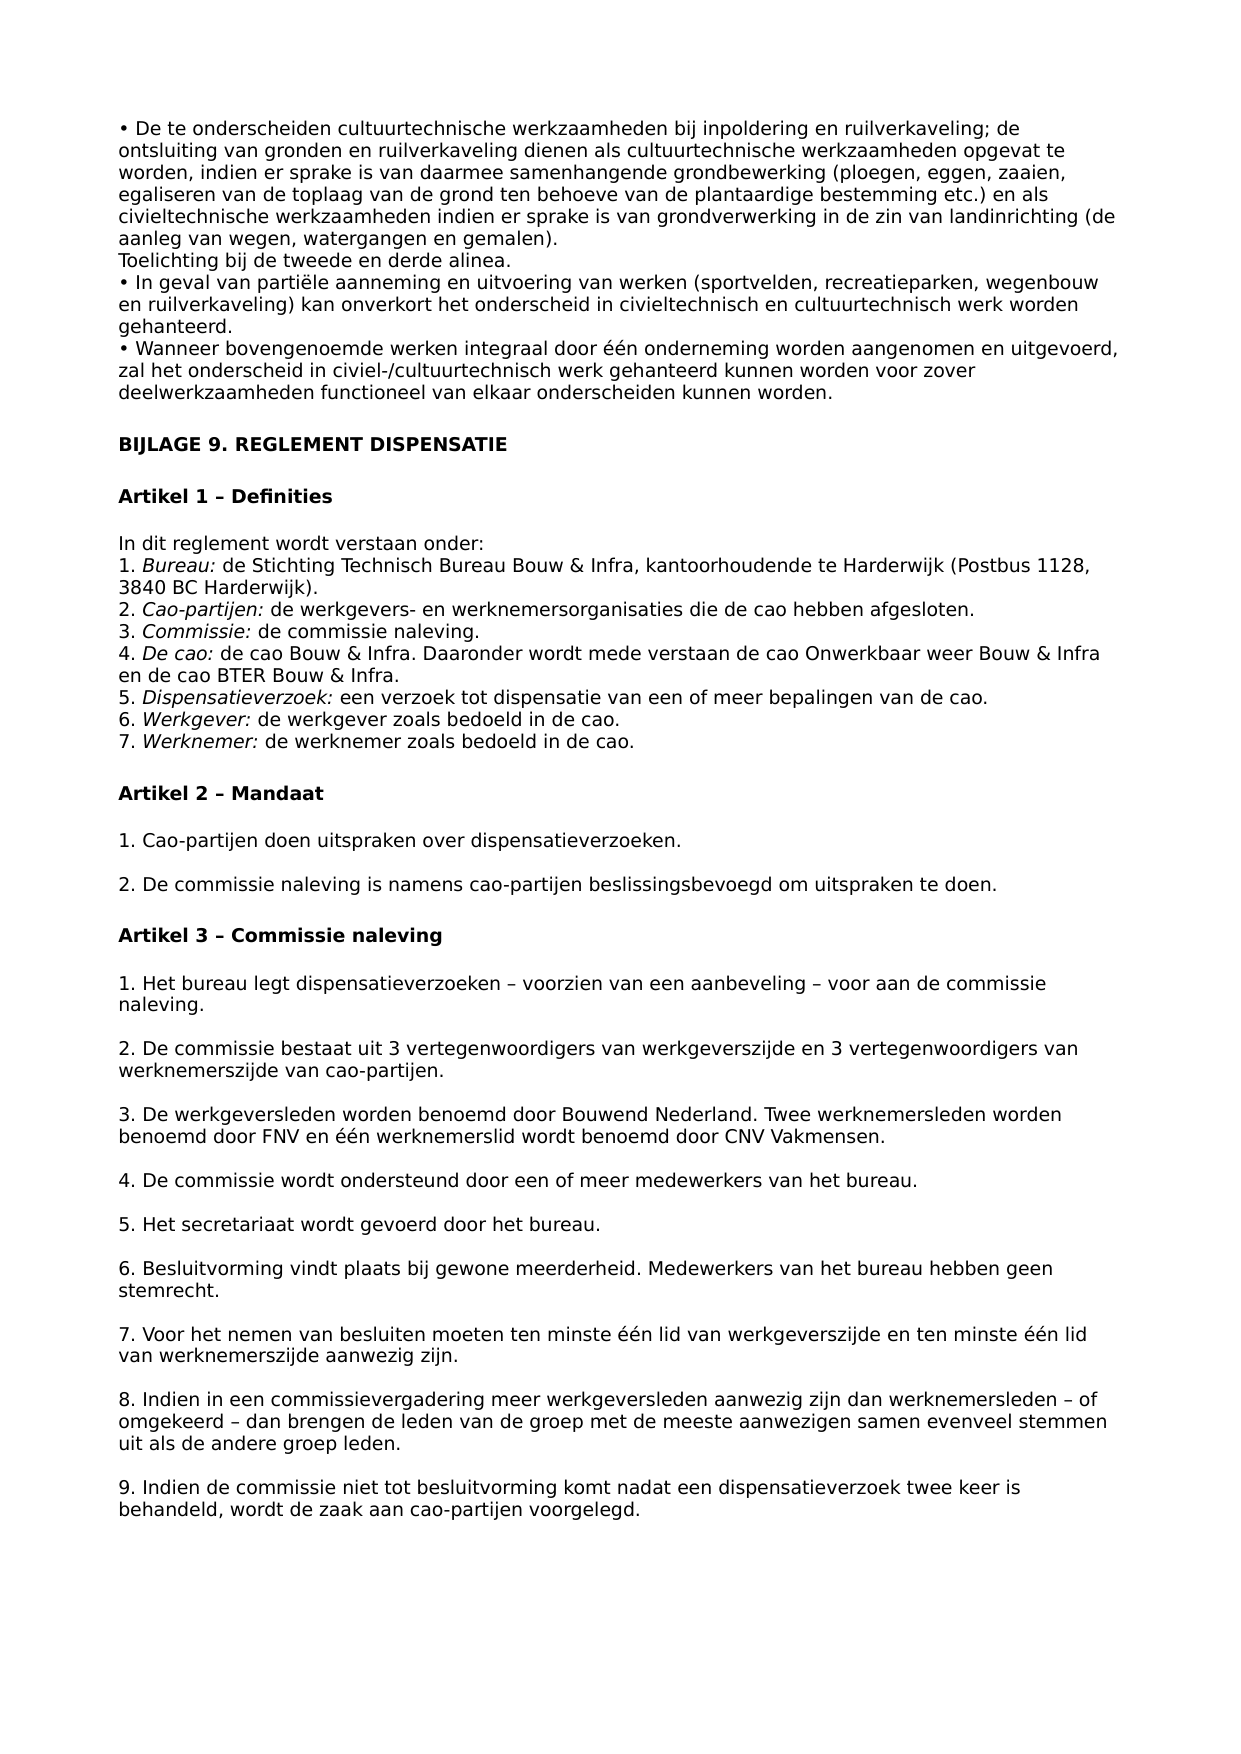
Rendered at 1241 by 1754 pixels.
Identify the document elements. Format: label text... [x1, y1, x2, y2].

text 7. Werknemer: de werknemer zoals bedoeld in de cao. [118, 731, 1122, 753]
text 1. Bureau: de Stichting Technisch Bureau Bouw & Infra, kantoorhoudende te Harderwijk (Postbus 1128, 3840 BC Harderwijk). [118, 555, 1122, 599]
text 3. De werkgeversleden worden benoemd door Bouwend Nederland. Twee werknemersleden worden benoemd door FNV en één werknemerslid wordt benoemd door CNV Vakmensen. [118, 1104, 1122, 1148]
text • Wanneer bovengenoemde werken integraal door één onderneming worden aangenomen en uitgevoerd, zal het onderscheid in civiel-/cultuurtechnisch werk gehanteerd kunnen worden voor zover deelwerkzaamheden functioneel van elkaar onderscheiden kunnen worden. [118, 338, 1122, 404]
text 4. De commissie wordt ondersteund door een of meer medewerkers van het bureau. [118, 1170, 1122, 1192]
text • De te onderscheiden cultuurtechnische werkzaamheden bij inpoldering en ruilverkaveling; de ontsluiting van gronden en ruilverkaveling dienen als cultuurtechnische werkzaamheden opgevat te worden, indien er sprake is van daarmee samenhangende grondbewerking (ploegen, eggen, zaaien, egaliseren van de toplaag van de grond ten behoeve van de plantaardige bestemming etc.) en als civieltechnische werkzaamheden indien er sprake is van grondverwerking in de zin van landinrichting (de aanleg van wegen, watergangen en gemalen). [118, 118, 1122, 250]
text 2. De commissie naleving is namens cao-partijen beslissingsbevoegd om uitspraken te doen. [118, 873, 1122, 895]
text 1. Cao-partijen doen uitspraken over dispensatieverzoeken. [118, 829, 1122, 852]
text 6. Werkgever: de werkgever zoals bedoeld in de cao. [118, 709, 1122, 731]
subtitle Artikel 2 – Mandaat [118, 783, 1122, 804]
text • In geval van partiële aanneming en uitvoering van werken (sportvelden, recreatieparken, wegenbouw en ruilverkaveling) kan onverkort het onderscheid in civieltechnisch en cultuurtechnisch werk worden gehanteerd. [118, 272, 1122, 338]
text 5. Het secretariaat wordt gevoerd door het bureau. [118, 1214, 1122, 1236]
text 6. Besluitvorming vindt plaats bij gewone meerderheid. Medewerkers van het bureau hebben geen stemrecht. [118, 1258, 1122, 1302]
text 4. De cao: de cao Bouw & Infra. Daaronder wordt mede verstaan de cao Onwerkbaar weer Bouw & Infra en de cao BTER Bouw & Infra. [118, 643, 1122, 687]
text 2. De commissie bestaat uit 3 vertegenwoordigers van werkgeverszijde en 3 vertegenwoordigers van werknemerszijde van cao-partijen. [118, 1038, 1122, 1082]
subtitle Artikel 1 – Definities [118, 486, 1122, 508]
subtitle Artikel 3 – Commissie naleving [118, 925, 1122, 947]
text Toelichting bij de tweede en derde alinea. [118, 250, 1122, 272]
text 1. Het bureau legt dispensatieverzoeken – voorzien van een aanbeveling – voor aan de commissie naleving. [118, 972, 1122, 1016]
text 2. Cao-partijen: de werkgevers- en werknemersorganisaties die de cao hebben afgesloten. [118, 599, 1122, 621]
text In dit reglement wordt verstaan onder: [118, 533, 1122, 555]
text 5. Dispensatieverzoek: een verzoek tot dispensatie van een of meer bepalingen van de cao. [118, 687, 1122, 709]
text 3. Commissie: de commissie naleving. [118, 621, 1122, 643]
subtitle BIJLAGE 9. REGLEMENT DISPENSATIE [118, 434, 1122, 456]
text 7. Voor het nemen van besluiten moeten ten minste één lid van werkgeverszijde en ten minste één lid van werknemerszijde aanwezig zijn. [118, 1323, 1122, 1367]
text 9. Indien de commissie niet tot besluitvorming komt nadat een dispensatieverzoek twee keer is behandeld, wordt de zaak aan cao-partijen voorgelegd. [118, 1477, 1122, 1521]
text 8. Indien in een commissievergadering meer werkgeversleden aanwezig zijn dan werknemersleden – of omgekeerd – dan brengen de leden van de groep met de meeste aanwezigen samen evenveel stemmen uit als de andere groep leden. [118, 1389, 1122, 1455]
